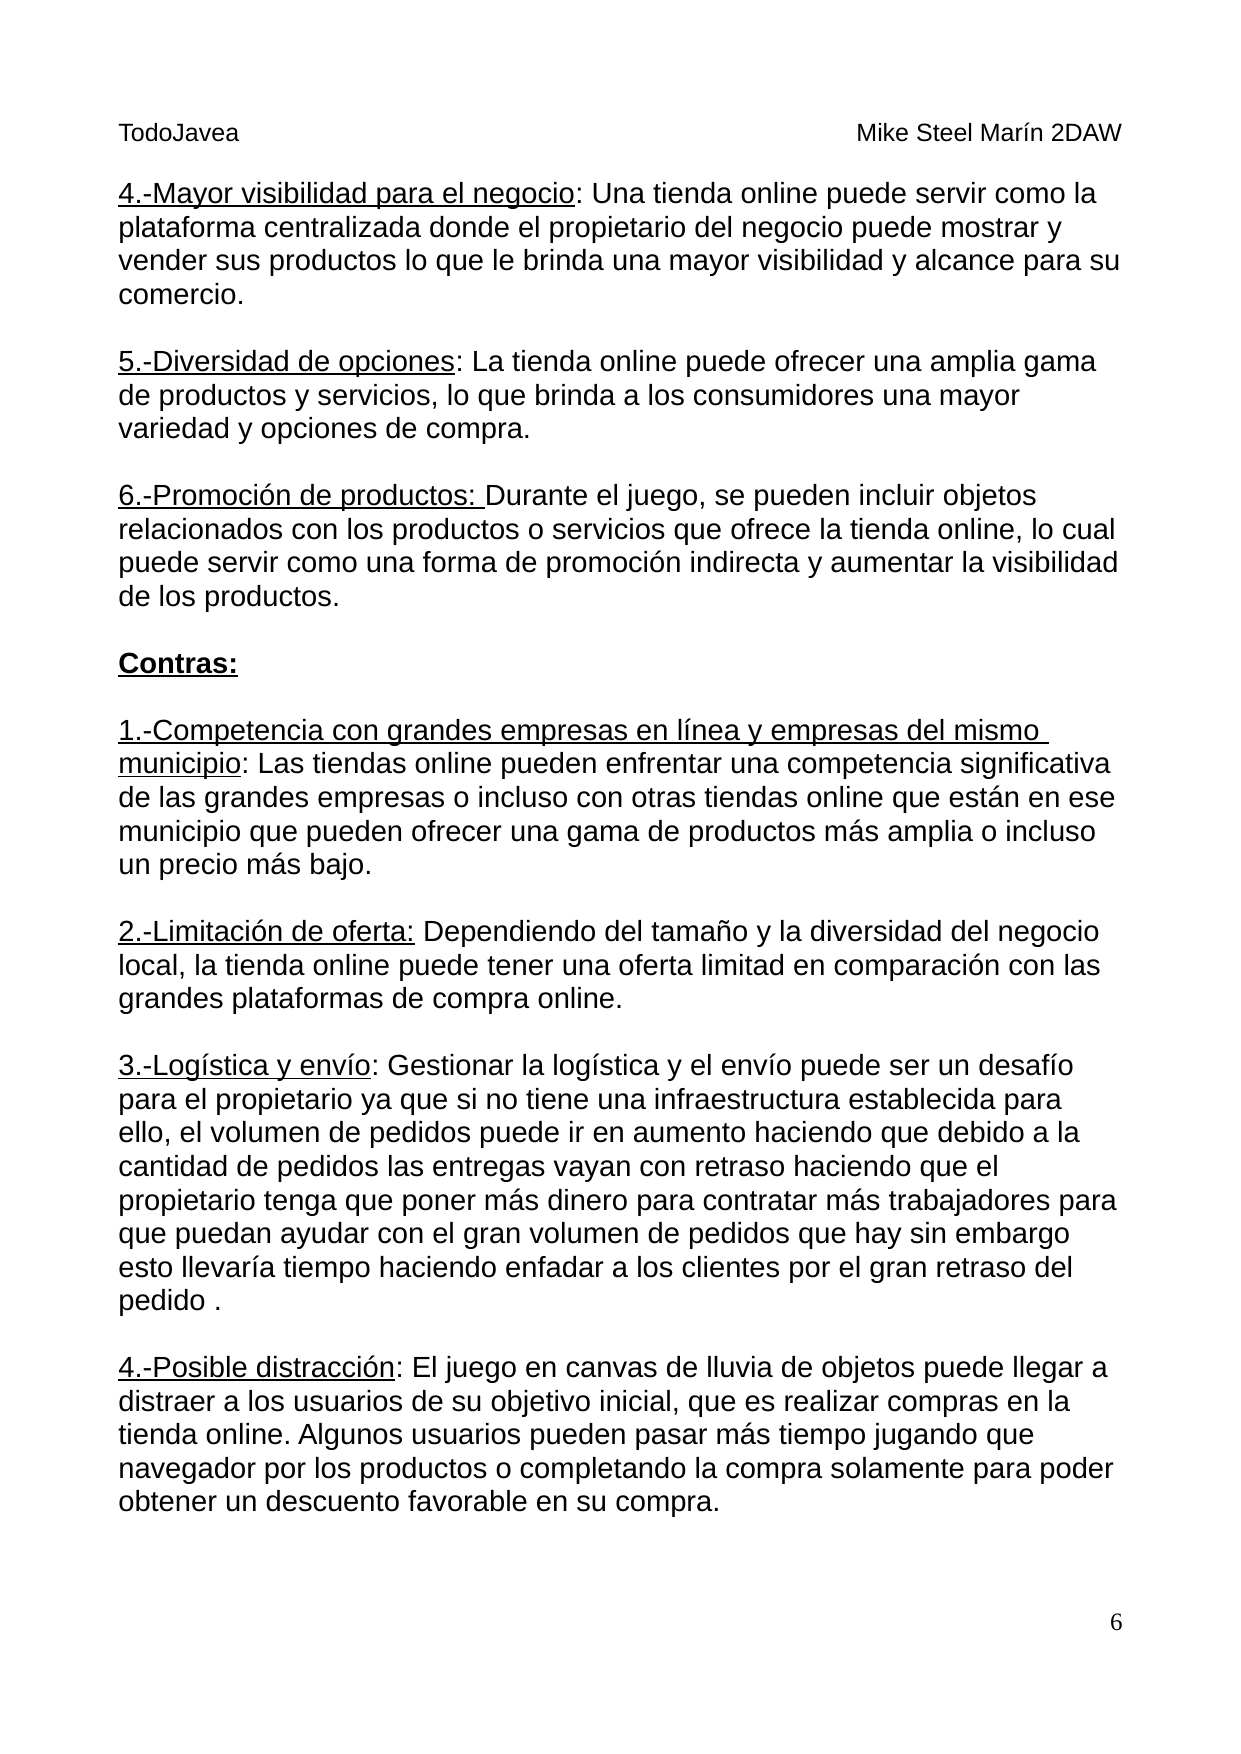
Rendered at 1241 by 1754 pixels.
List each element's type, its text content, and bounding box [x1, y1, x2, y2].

text 6.-Promoción de productos: Durante el juego, se pueden incluir objetos relacionados con los productos o servicios que ofrece la tienda online, lo cual puede servir como una forma de promoción indirecta y aumentar la visibilidad de los productos. [118, 478, 1122, 612]
text 1.-Competencia con grandes empresas en línea y empresas del mismo municipio: Las tiendas online pueden enfrentar una competencia significativa de las grandes empresas o incluso con otras tiendas online que están en ese municipio que pueden ofrecer una gama de productos más amplia o incluso un precio más bajo. [118, 713, 1122, 881]
text 4.-Posible distracción: El juego en canvas de lluvia de objetos puede llegar a distraer a los usuarios de su objetivo inicial, que es realizar compras en la tienda online. Algunos usuarios pueden pasar más tiempo jugando que navegador por los productos o completando la compra solamente para poder obtener un descuento favorable en su compra. [118, 1350, 1122, 1518]
text 3.-Logística y envío: Gestionar la logística y el envío puede ser un desafío para el propietario ya que si no tiene una infraestructura establecida para ello, el volumen de pedidos puede ir en aumento haciendo que debido a la cantidad de pedidos las entregas vayan con retraso haciendo que el propietario tenga que poner más dinero para contratar más trabajadores para que puedan ayudar con el gran volumen de pedidos que hay sin embargo esto llevaría tiempo haciendo enfadar a los clientes por el gran retraso del pedido . [118, 1048, 1122, 1317]
text Contras: [118, 646, 1122, 679]
text 5.-Diversidad de opciones: La tienda online puede ofrecer una amplia gama de productos y servicios, lo que brinda a los consumidores una mayor variedad y opciones de compra. [118, 344, 1122, 445]
text 4.-Mayor visibilidad para el negocio: Una tienda online puede servir como la plataforma centralizada donde el propietario del negocio puede mostrar y vender sus productos lo que le brinda una mayor visibilidad y alcance para su comercio. [118, 176, 1122, 311]
text 2.-Limitación de oferta: Dependiendo del tamaño y la diversidad del negocio local, la tienda online puede tener una oferta limitad en comparación con las grandes plataformas de compra online. [118, 914, 1122, 1015]
